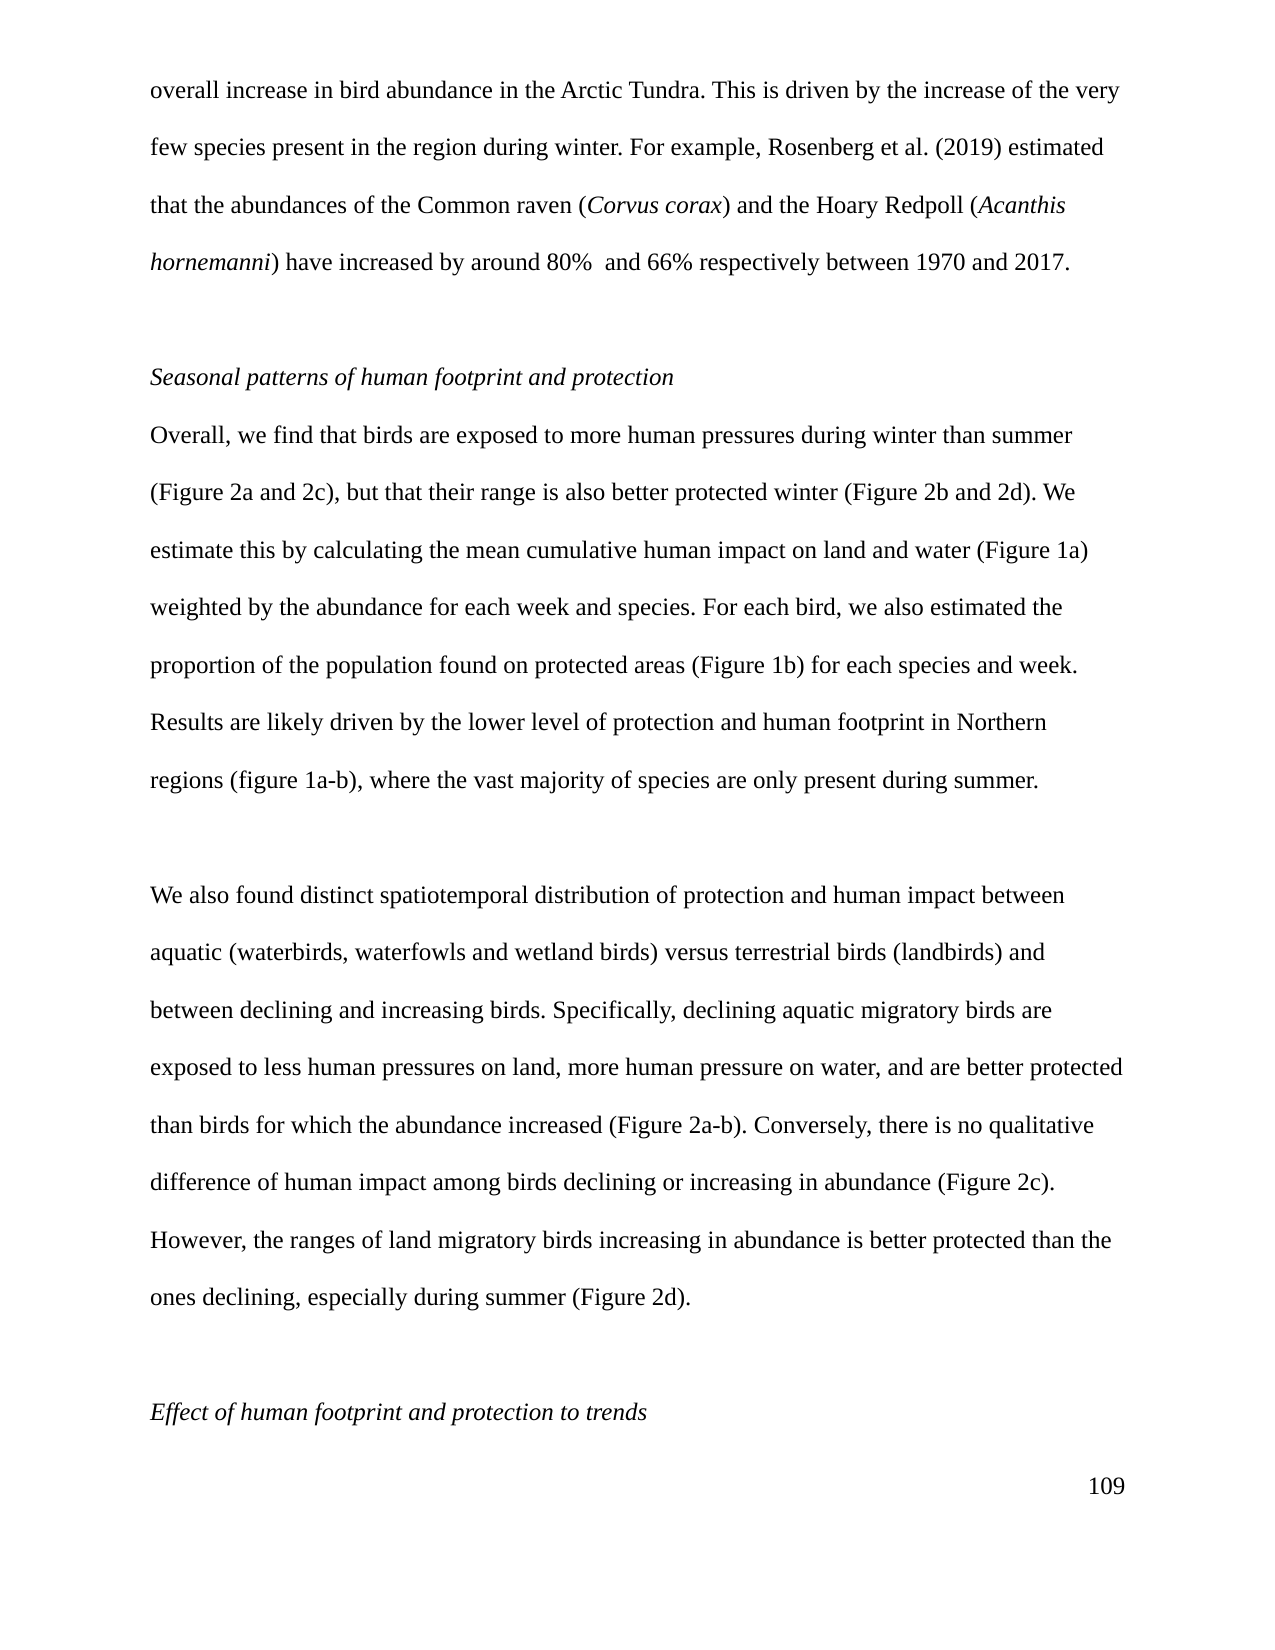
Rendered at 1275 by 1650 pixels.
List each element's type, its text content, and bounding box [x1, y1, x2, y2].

text overall increase in bird abundance in the Arctic Tundra. This is driven by the increase of the very few species present in the region during winter. For example, Rosenberg et al. (2019) estimated that the abundances of the Common raven (Corvus corax) and the Hoary Redpoll (Acanthis hornemanni) have increased by around 80% and 66% respectively between 1970 and 2017. [150, 75, 1125, 276]
text Seasonal patterns of human footprint and protection [150, 362, 1125, 391]
text Effect of human footprint and protection to trends [150, 1397, 1125, 1426]
text We also found distinct spatiotemporal distribution of protection and human impact between aquatic (waterbirds, waterfowls and wetland birds) versus terrestrial birds (landbirds) and between declining and increasing birds. Specifically, declining aquatic migratory birds are exposed to less human pressures on land, more human pressure on water, and are better protected than birds for which the abundance increased (Figure 2a-b). Conversely, there is no qualitative difference of human impact among birds declining or increasing in abundance (Figure 2c). However, the ranges of land migratory birds increasing in abundance is better protected than the ones declining, especially during summer (Figure 2d). [150, 880, 1125, 1311]
text Overall, we find that birds are exposed to more human pressures during winter than summer (Figure 2a and 2c), but that their range is also better protected winter (Figure 2b and 2d). We estimate this by calculating the mean cumulative human impact on land and water (Figure 1a) weighted by the abundance for each week and species. For each bird, we also estimated the proportion of the population found on protected areas (Figure 1b) for each species and week. Results are likely driven by the lower level of protection and human footprint in Northern regions (figure 1a-b), where the vast majority of species are only present during summer. [150, 420, 1125, 794]
